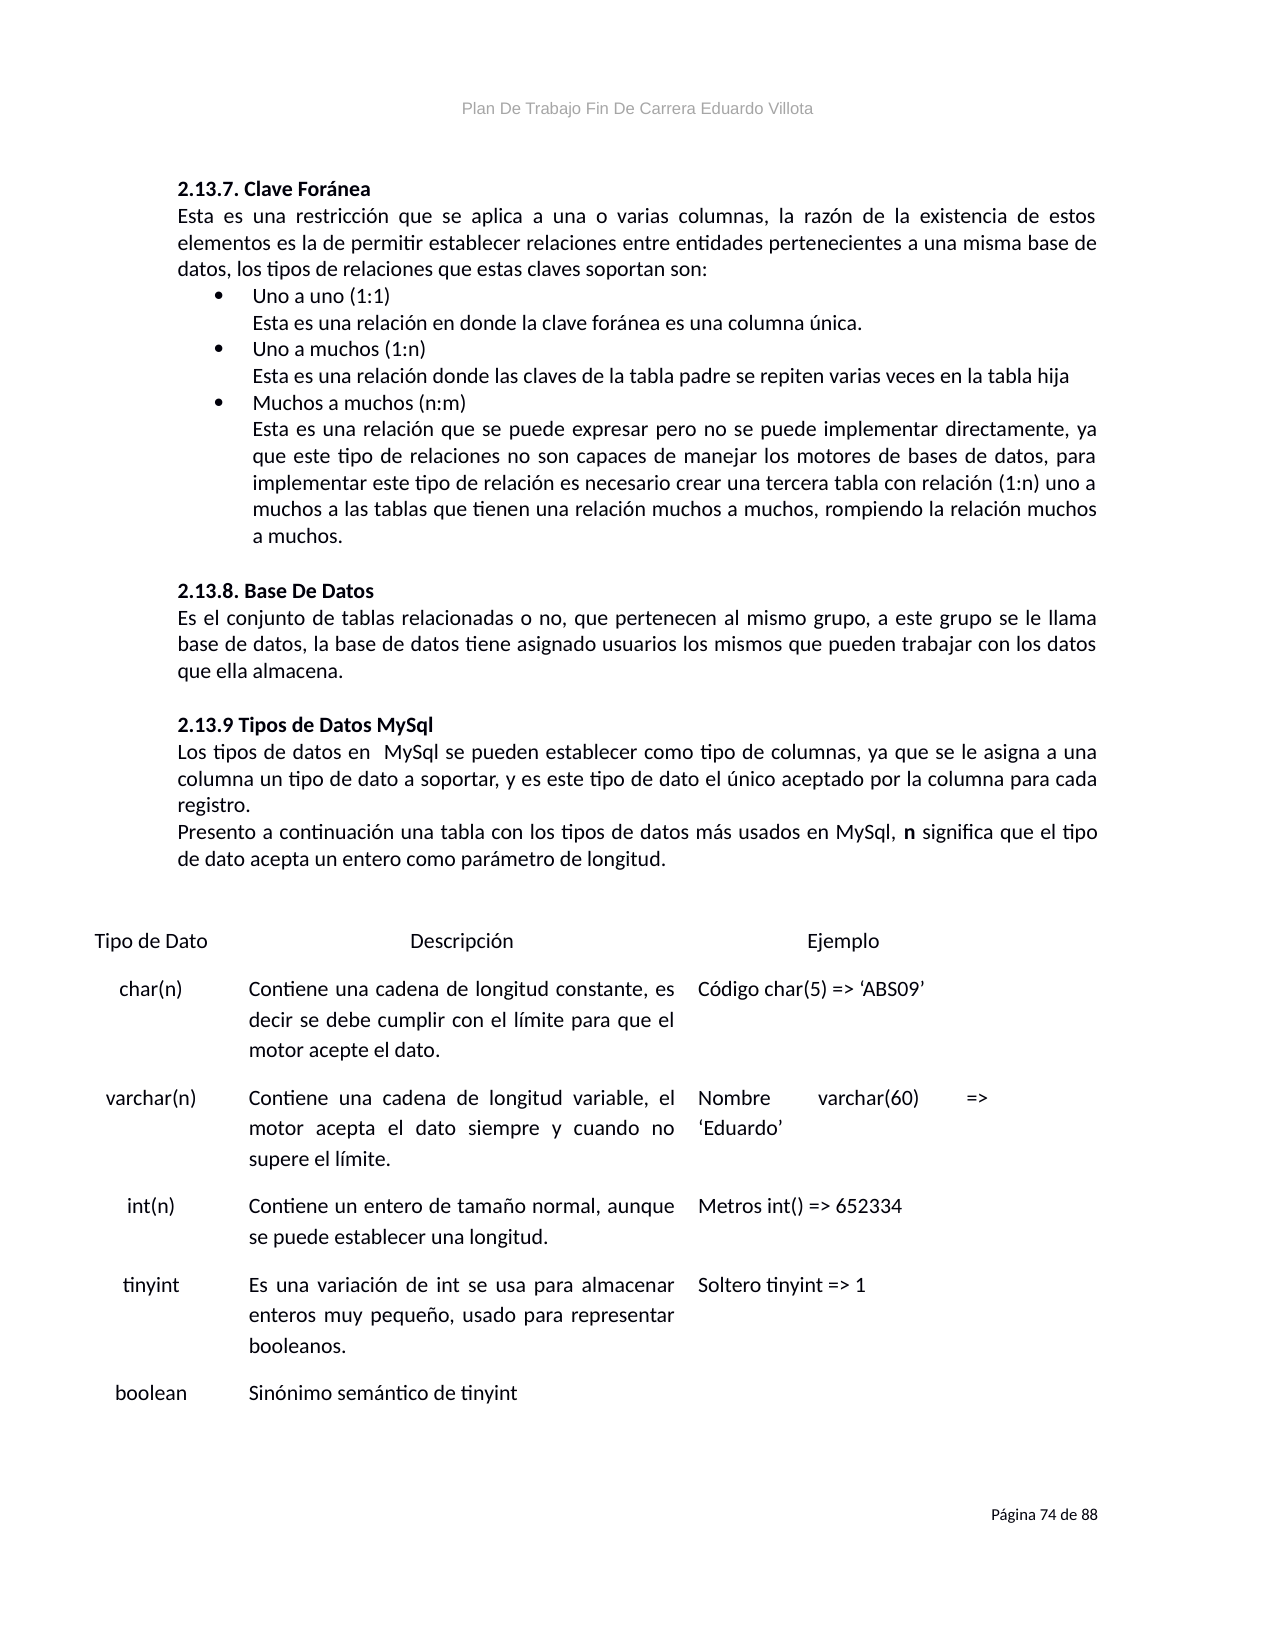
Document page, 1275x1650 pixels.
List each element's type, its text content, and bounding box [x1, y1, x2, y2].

list Esta es una relación donde las claves de la tabla padre se repiten varias veces en la tabla hija [252, 362, 1098, 389]
list Esta es una relación que se puede expresar pero no se puede implementar directamente, ya que este tipo de relaciones no son capaces de manejar los motores de bases de datos, para implementar este tipo de relación es necesario crear una tercera tabla con relación (1:n) uno a muchos a las tablas que tienen una relación muchos a muchos, rompiendo la relación muchos a muchos. [252, 416, 1098, 549]
table_cell Nombre varchar(60) => ‘Eduardo’ [687, 1084, 1000, 1193]
table_cell [687, 1380, 1000, 1428]
text Esta es una restricción que se aplica a una o varias columnas, la razón de la existencia de estos elementos es la de permitir establecer relaciones entre entidades pertenecientes a una misma base de datos, los tipos de relaciones que estas claves soportan son: [177, 202, 1098, 282]
text 2.13.8. Base De Datos [177, 577, 1098, 604]
text 2.13.9 Tipos de Datos MySql [177, 712, 1098, 738]
table_cell Es una variación de int se usa para almacenar enteros muy pequeño, usado para representar booleanos. [237, 1271, 687, 1379]
table_cell char(n) [65, 975, 237, 1084]
table_cell Contiene una cadena de longitud variable, el motor acepta el dato siempre y cuando no supere el límite. [237, 1084, 687, 1193]
text Los tipos de datos en MySql se pueden establecer como tipo de columnas, ya que se le asigna a una columna un tipo de dato a soportar, y es este tipo de dato el único aceptado por la columna para cada registro. [177, 738, 1098, 818]
table_cell Metros int() => 652334 [687, 1193, 1000, 1271]
list Uno a muchos (1:n) [215, 336, 1098, 362]
table_cell Contiene un entero de tamaño normal, aunque se puede establecer una longitud. [237, 1193, 687, 1271]
table_cell Código char(5) => ‘ABS09’ [687, 975, 1000, 1084]
table_header Ejemplo [687, 928, 1000, 975]
table_cell tinyint [65, 1271, 237, 1379]
text 2.13.7. Clave Foránea [177, 176, 1098, 202]
text Es el conjunto de tablas relacionadas o no, que pertenecen al mismo grupo, a este grupo se le llama base de datos, la base de datos tiene asignado usuarios los mismos que pueden trabajar con los datos que ella almacena. [177, 604, 1098, 684]
text Presento a continuación una tabla con los tipos de datos más usados en MySql, n significa que el tipo de dato acepta un entero como parámetro de longitud. [177, 818, 1098, 872]
table_cell boolean [65, 1380, 237, 1428]
table_cell Sinónimo semántico de tinyint [237, 1380, 687, 1428]
list Uno a uno (1:1) [215, 282, 1098, 309]
table_cell varchar(n) [65, 1084, 237, 1193]
table_cell int(n) [65, 1193, 237, 1271]
list Esta es una relación en donde la clave foránea es una columna única. [252, 309, 1098, 336]
table_cell Soltero tinyint => 1 [687, 1271, 1000, 1379]
table_header Descripción [237, 928, 687, 975]
table_header Tipo de Dato [65, 928, 237, 975]
list Muchos a muchos (n:m) [215, 389, 1098, 416]
table_cell Contiene una cadena de longitud constante, es decir se debe cumplir con el límite para que el motor acepte el dato. [237, 975, 687, 1084]
